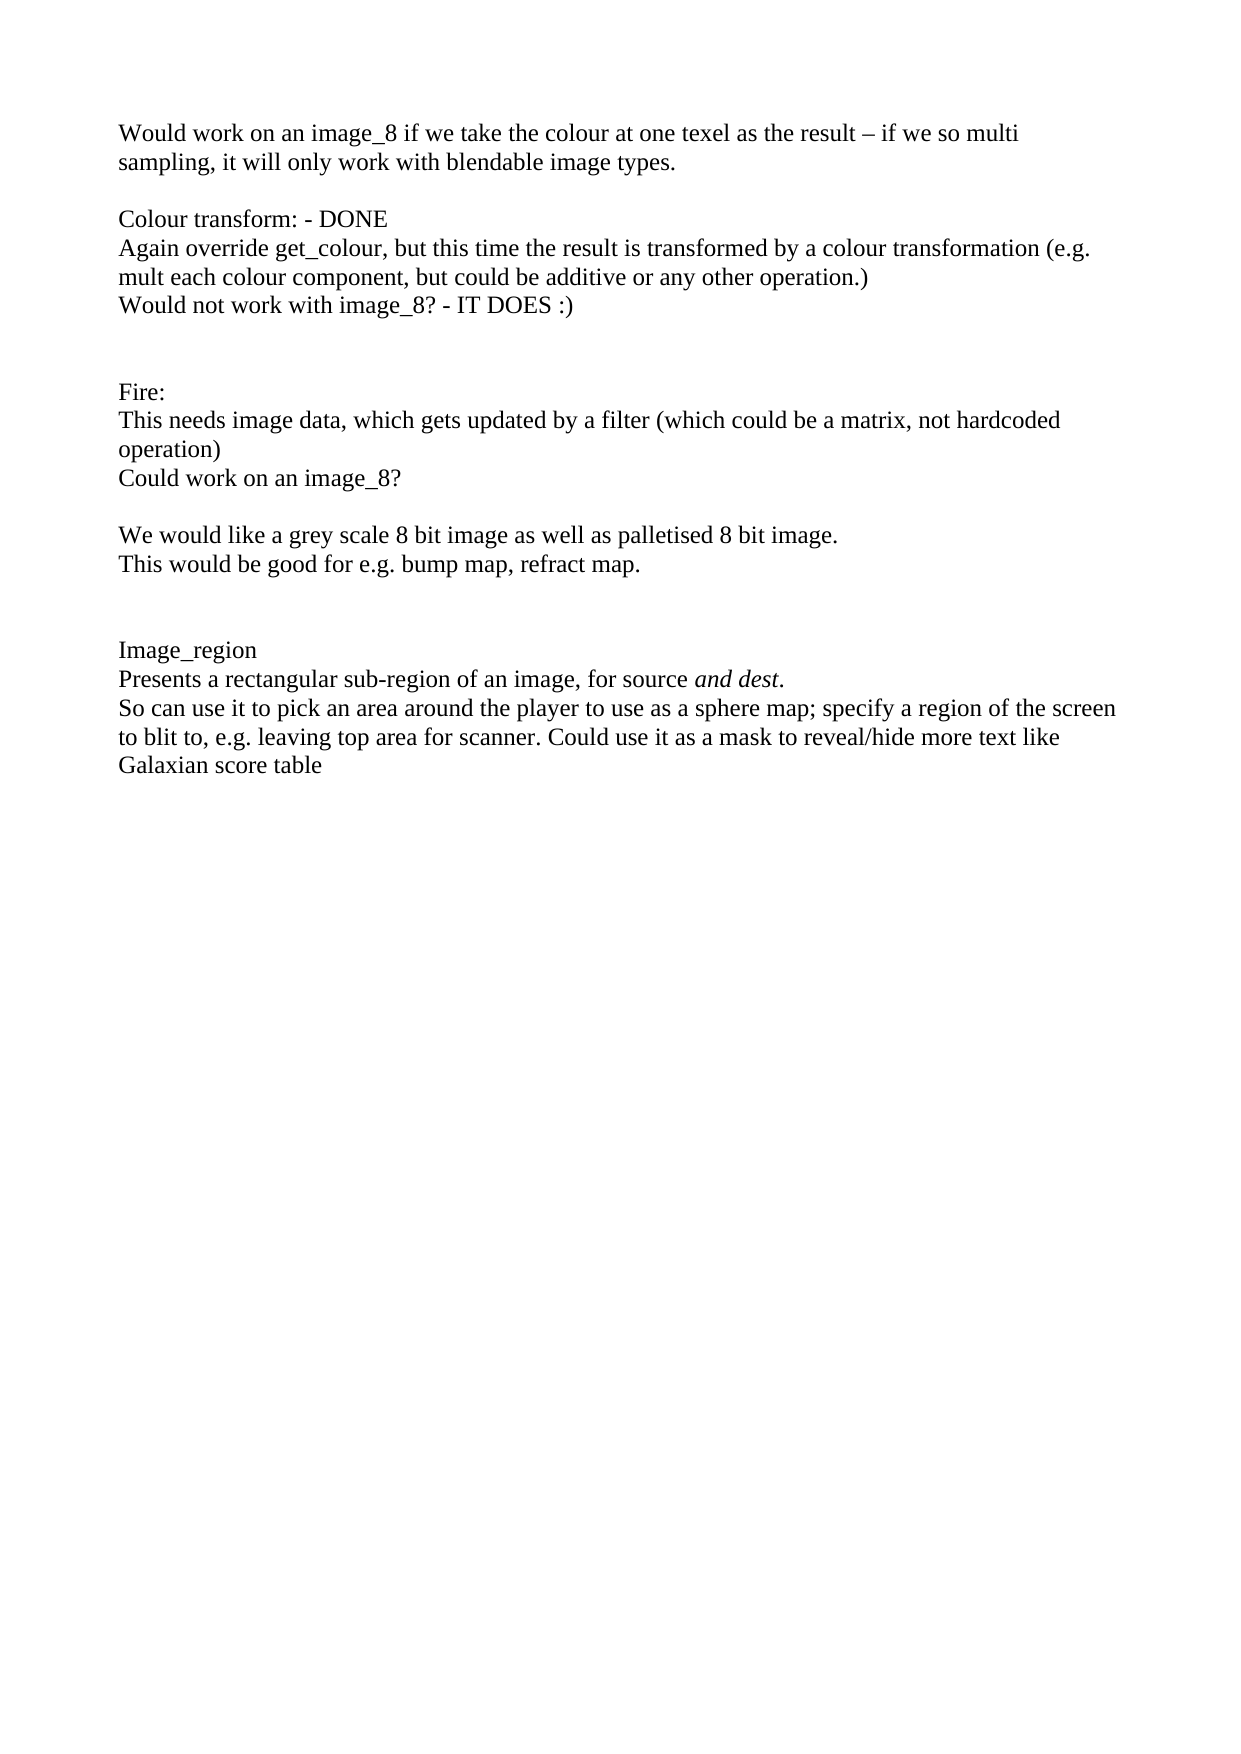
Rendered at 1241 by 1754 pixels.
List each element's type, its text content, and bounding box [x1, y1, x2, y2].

text Would not work with image_8? - IT DOES :) [118, 291, 1122, 319]
text Would work on an image_8 if we take the colour at one texel as the result – if we so multi sampling, it will only work with blendable image types. [118, 118, 1122, 176]
text Presents a rectangular sub-region of an image, for source and dest. [118, 664, 1122, 693]
text This would be good for e.g. bump map, refract map. [118, 549, 1122, 578]
text So can use it to pick an area around the player to use as a sphere map; specify a region of the screen to blit to, e.g. leaving top area for scanner. Could use it as a mask to reveal/hide more text like Galaxian score table [118, 693, 1122, 779]
text Could work on an image_8? [118, 463, 1122, 492]
text Again override get_colour, but this time the result is transformed by a colour transformation (e.g. mult each colour component, but could be additive or any other operation.) [118, 233, 1122, 291]
text Image_region [118, 636, 1122, 664]
text This needs image data, which gets updated by a filter (which could be a matrix, not hardcoded operation) [118, 406, 1122, 463]
text Colour transform: - DONE [118, 204, 1122, 233]
text Fire: [118, 377, 1122, 406]
text We would like a grey scale 8 bit image as well as palletised 8 bit image. [118, 521, 1122, 549]
